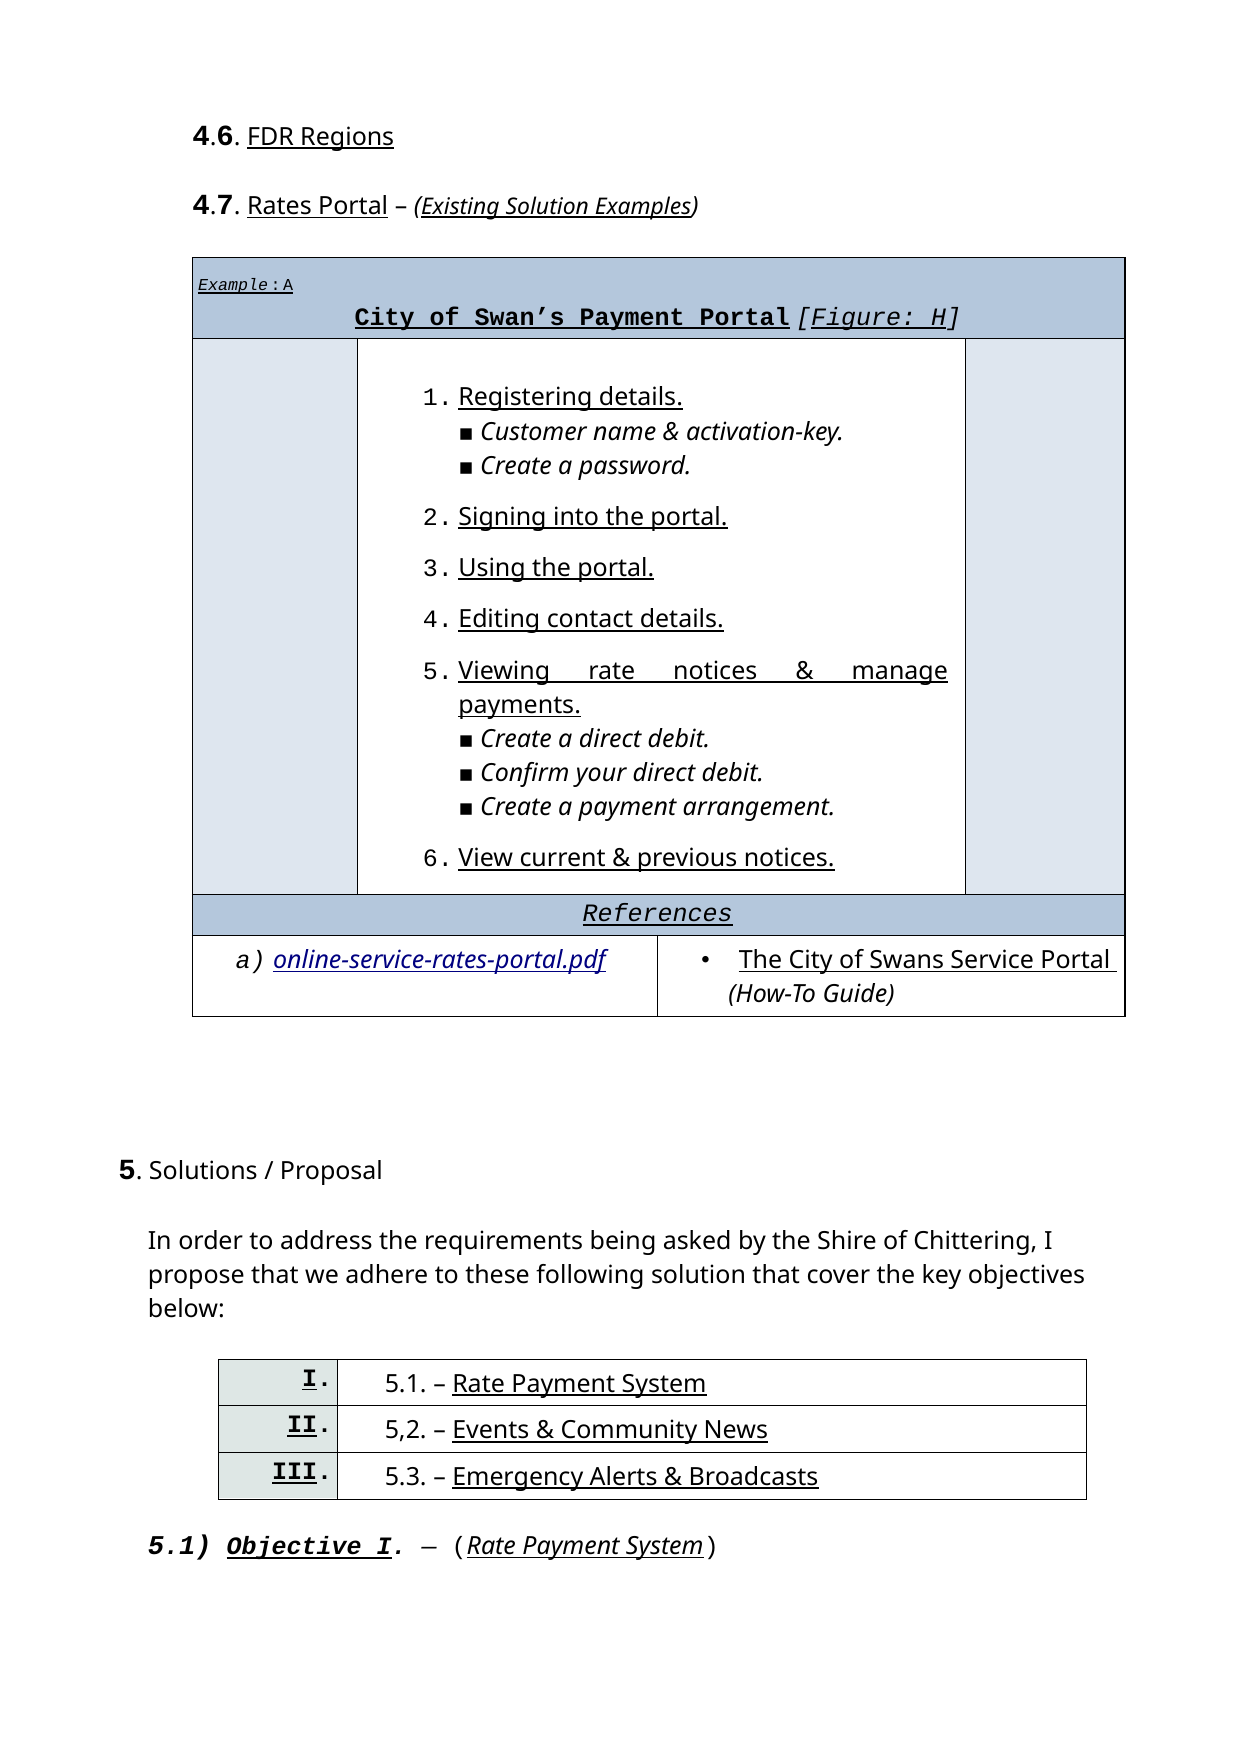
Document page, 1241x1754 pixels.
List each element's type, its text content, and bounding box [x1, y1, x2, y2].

table_cell III. [219, 1453, 337, 1498]
table_cell online-service-rates-portal.pdf [193, 936, 657, 1016]
text 5.1) Objective I. — (Rate Payment System) [148, 1528, 1122, 1563]
text 4.7. Rates Portal – (Existing Solution Examples) [192, 188, 1122, 223]
table_header I. [219, 1360, 337, 1405]
table_header 5.1. – Rate Payment System [338, 1360, 1086, 1405]
table_cell [193, 339, 357, 894]
table_cell The City of Swans Service Portal (How-To Guide) [658, 936, 1124, 1016]
table_cell 5,2. – Events & Community News [338, 1406, 1086, 1452]
table_cell [966, 339, 1124, 894]
table_cell Registering details. ▪ Customer name & activation-key. ▪ Create a password. Signing into the portal. Using the portal. Editing contact details. Viewing rate notices & manage payments. ▪ Create a direct debit. ▪ Confirm your direct debit. ▪ Create a payment arrangement. View current & previous notices. [358, 339, 965, 894]
text 4.6. FDR Regions [192, 118, 1122, 154]
table_header Example : A City of Swan’s Payment Portal [Figure: H] [193, 258, 1124, 338]
table_cell II. [219, 1406, 337, 1452]
text In order to address the requirements being asked by the Shire of Chittering, I propose that we adhere to these following solution that cover the key objectives below: [148, 1222, 1122, 1325]
table_cell References [193, 895, 1124, 935]
text 5. Solutions / Proposal [118, 1153, 1122, 1188]
table_cell 5.3. – Emergency Alerts & Broadcasts [338, 1453, 1086, 1498]
